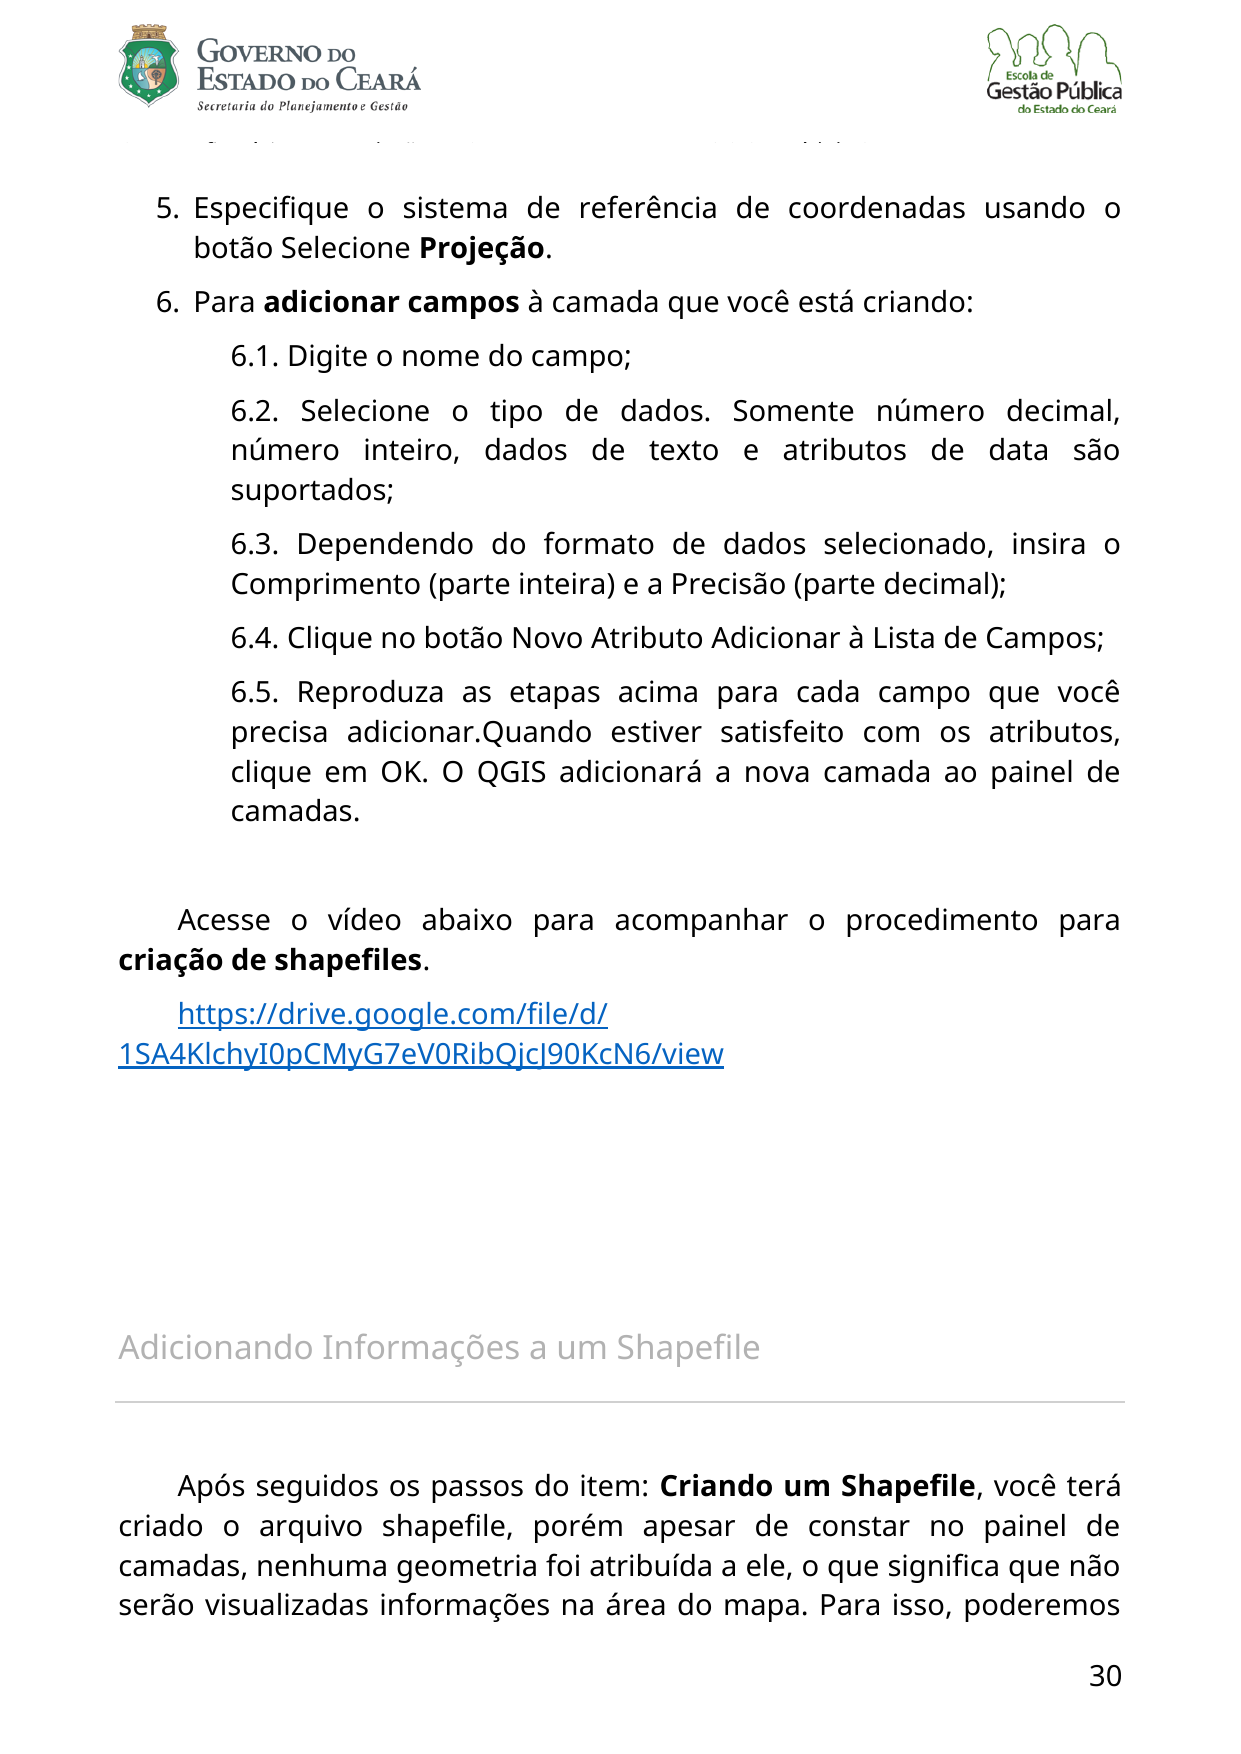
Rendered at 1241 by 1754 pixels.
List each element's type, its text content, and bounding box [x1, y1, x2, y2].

text Acesse o vídeo abaixo para acompanhar o procedimento para criação de shapefiles. [118, 899, 1122, 979]
picture [118, 24, 1122, 113]
list Para adicionar campos à camada que você está criando: [156, 281, 1122, 321]
text Após seguidos os passos do item: Criando um Shapefile, você terá criado o arquivo shapefile, porém apesar de constar no painel de camadas, nenhuma geometria foi atribuída a ele, o que significa que não serão visualizadas informações na área do mapa. Para isso, poderemos [118, 1466, 1122, 1624]
subtitle Adicionando Informações a um Shapefile [115, 1319, 1125, 1401]
list 6.4. Clique no botão Novo Atributo Adicionar à Lista de Campos; [192, 617, 1122, 657]
list 6.3. Dependendo do formato de dados selecionado, insira o Comprimento (parte inteira) e a Precisão (parte decimal); [192, 523, 1122, 603]
list 6.2. Selecione o tipo de dados. Somente número decimal, número inteiro, dados de texto e atributos de data são suportados; [192, 390, 1122, 509]
list 6.5. Reproduza as etapas acima para cada campo que você precisa adicionar.Quando estiver satisfeito com os atributos, clique em OK. O QGIS adicionará a nova camada ao painel de camadas. [192, 672, 1122, 830]
list 6.1. Digite o nome do campo; [192, 336, 1122, 375]
text https://drive.google.com/file/d/1SA4KlchyI0pCMyG7eV0RibQjcJ90KcN6/view [118, 993, 1122, 1073]
list Especifique o sistema de referência de coordenadas usando o botão Selecione Projeção. [156, 187, 1122, 267]
